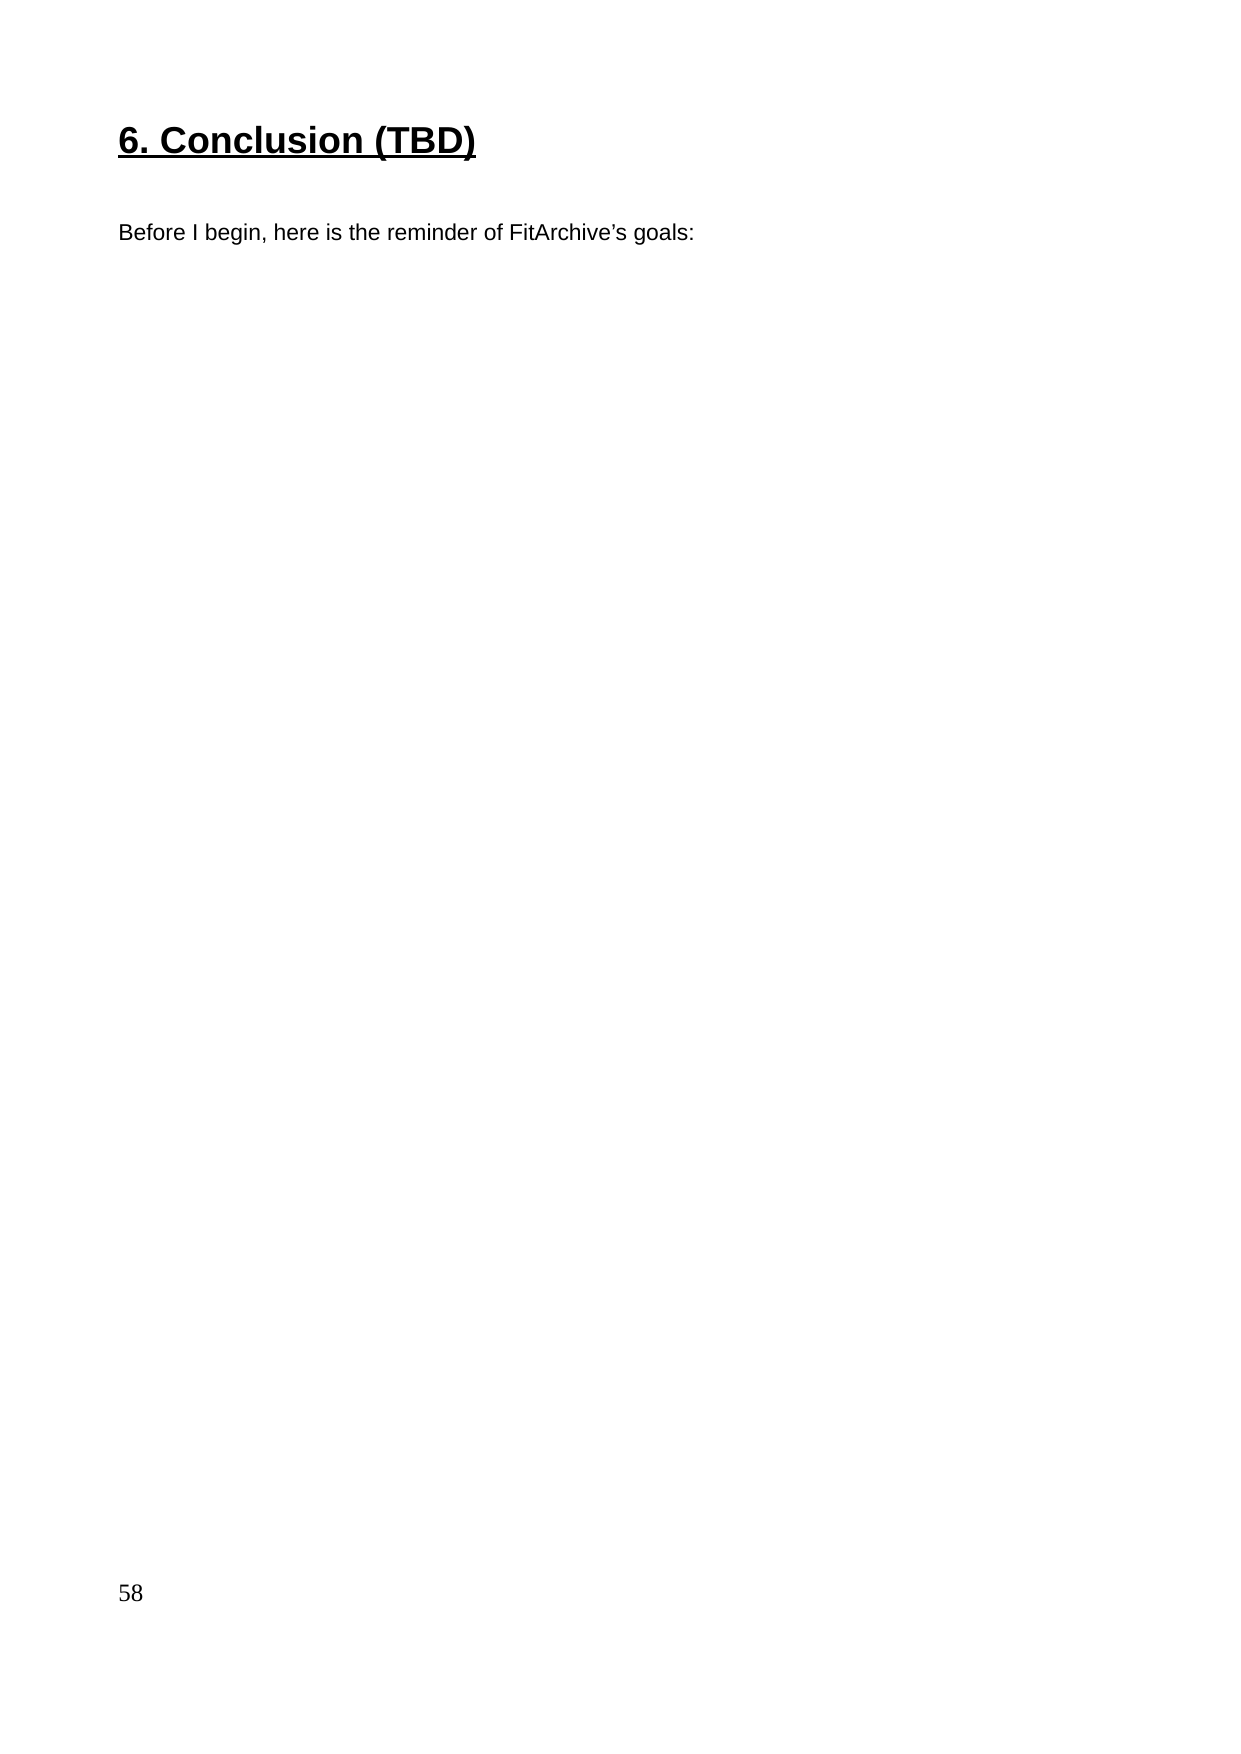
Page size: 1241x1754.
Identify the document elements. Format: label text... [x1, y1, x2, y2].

subtitle 6. Conclusion (TBD) [118, 118, 1122, 161]
text Before I begin, here is the reminder of FitArchive’s goals: [118, 218, 1122, 245]
